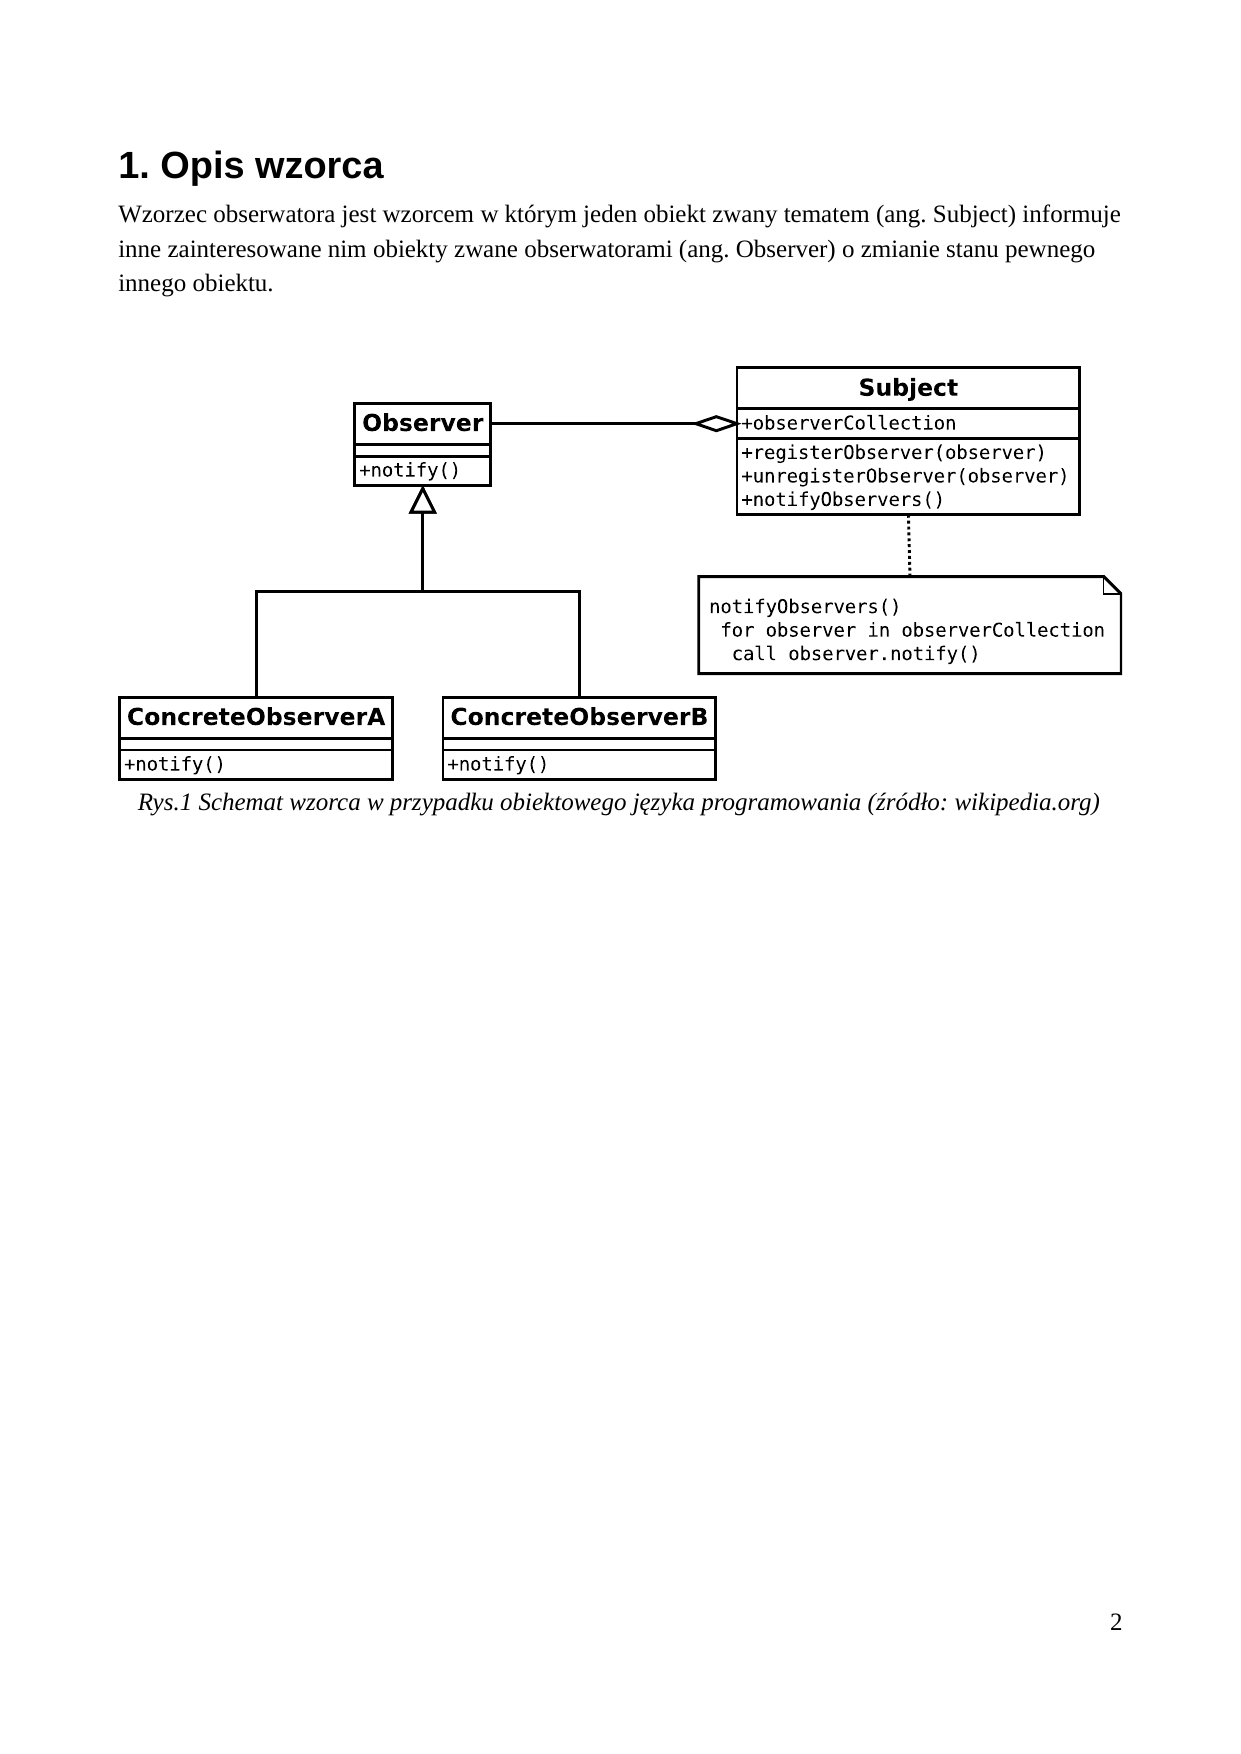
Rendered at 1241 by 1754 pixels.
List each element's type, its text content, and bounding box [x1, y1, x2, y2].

text Rys.1 Schemat wzorca w przypadku obiektowego języka programowania (źródło: wikipedia.org) [118, 781, 1122, 815]
text Wzorzec obserwatora jest wzorcem w którym jeden obiekt zwany tematem (ang. Subject) informuje inne zainteresowane nim obiekty zwane obserwatorami (ang. Observer) o zmianie stanu pewnego innego obiektu. [118, 199, 1122, 297]
subtitle 1. Opis wzorca [118, 143, 1122, 187]
